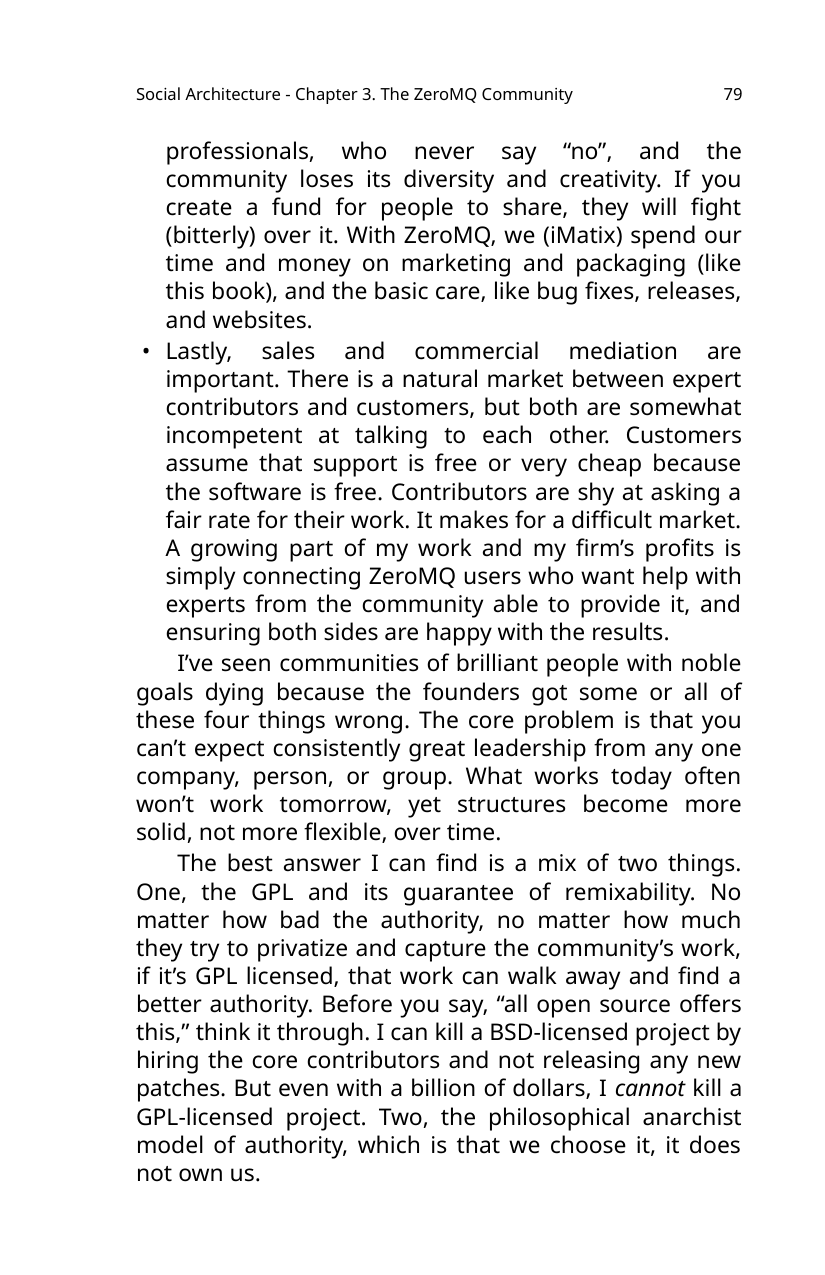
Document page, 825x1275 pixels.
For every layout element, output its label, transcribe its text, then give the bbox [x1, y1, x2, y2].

list Lastly, sales and commercial mediation are important. There is a natural market between expert contributors and customers, but both are somewhat incompetent at talking to each other. Customers assume that support is free or very cheap because the software is free. Contributors are shy at asking a fair rate for their work. It makes for a difficult market. A growing part of my work and my firm’s profits is simply connecting ZeroMQ users who want help with experts from the community able to provide it, and ensuring both sides are happy with the results. [142, 335, 742, 647]
text The best answer I can find is a mix of two things. One, the GPL and its guarantee of remixability. No matter how bad the authority, no matter how much they try to privatize and capture the community’s work, if it’s GPL licensed, that work can walk away and find a better authority. Before you say, “all open source offers this,” think it through. I can kill a BSD-licensed project by hiring the core contributors and not releasing any new patches. But even with a billion of dollars, I cannot kill a GPL-licensed project. Two, the philosophical anarchist model of authority, which is that we choose it, it does not own us. [136, 847, 742, 1188]
list professionals, who never say “no”, and the community loses its diversity and creativity. If you create a fund for people to share, they will fight (bitterly) over it. With ZeroMQ, we (iMatix) spend our time and money on marketing and packaging (like this book), and the basic care, like bug fixes, releases, and websites. [142, 135, 742, 335]
text I’ve seen communities of brilliant people with noble goals dying because the founders got some or all of these four things wrong. The core problem is that you can’t expect consistently great leadership from any one company, person, or group. What works today often won’t work tomorrow, yet structures become more solid, not more flexible, over time. [136, 647, 742, 847]
